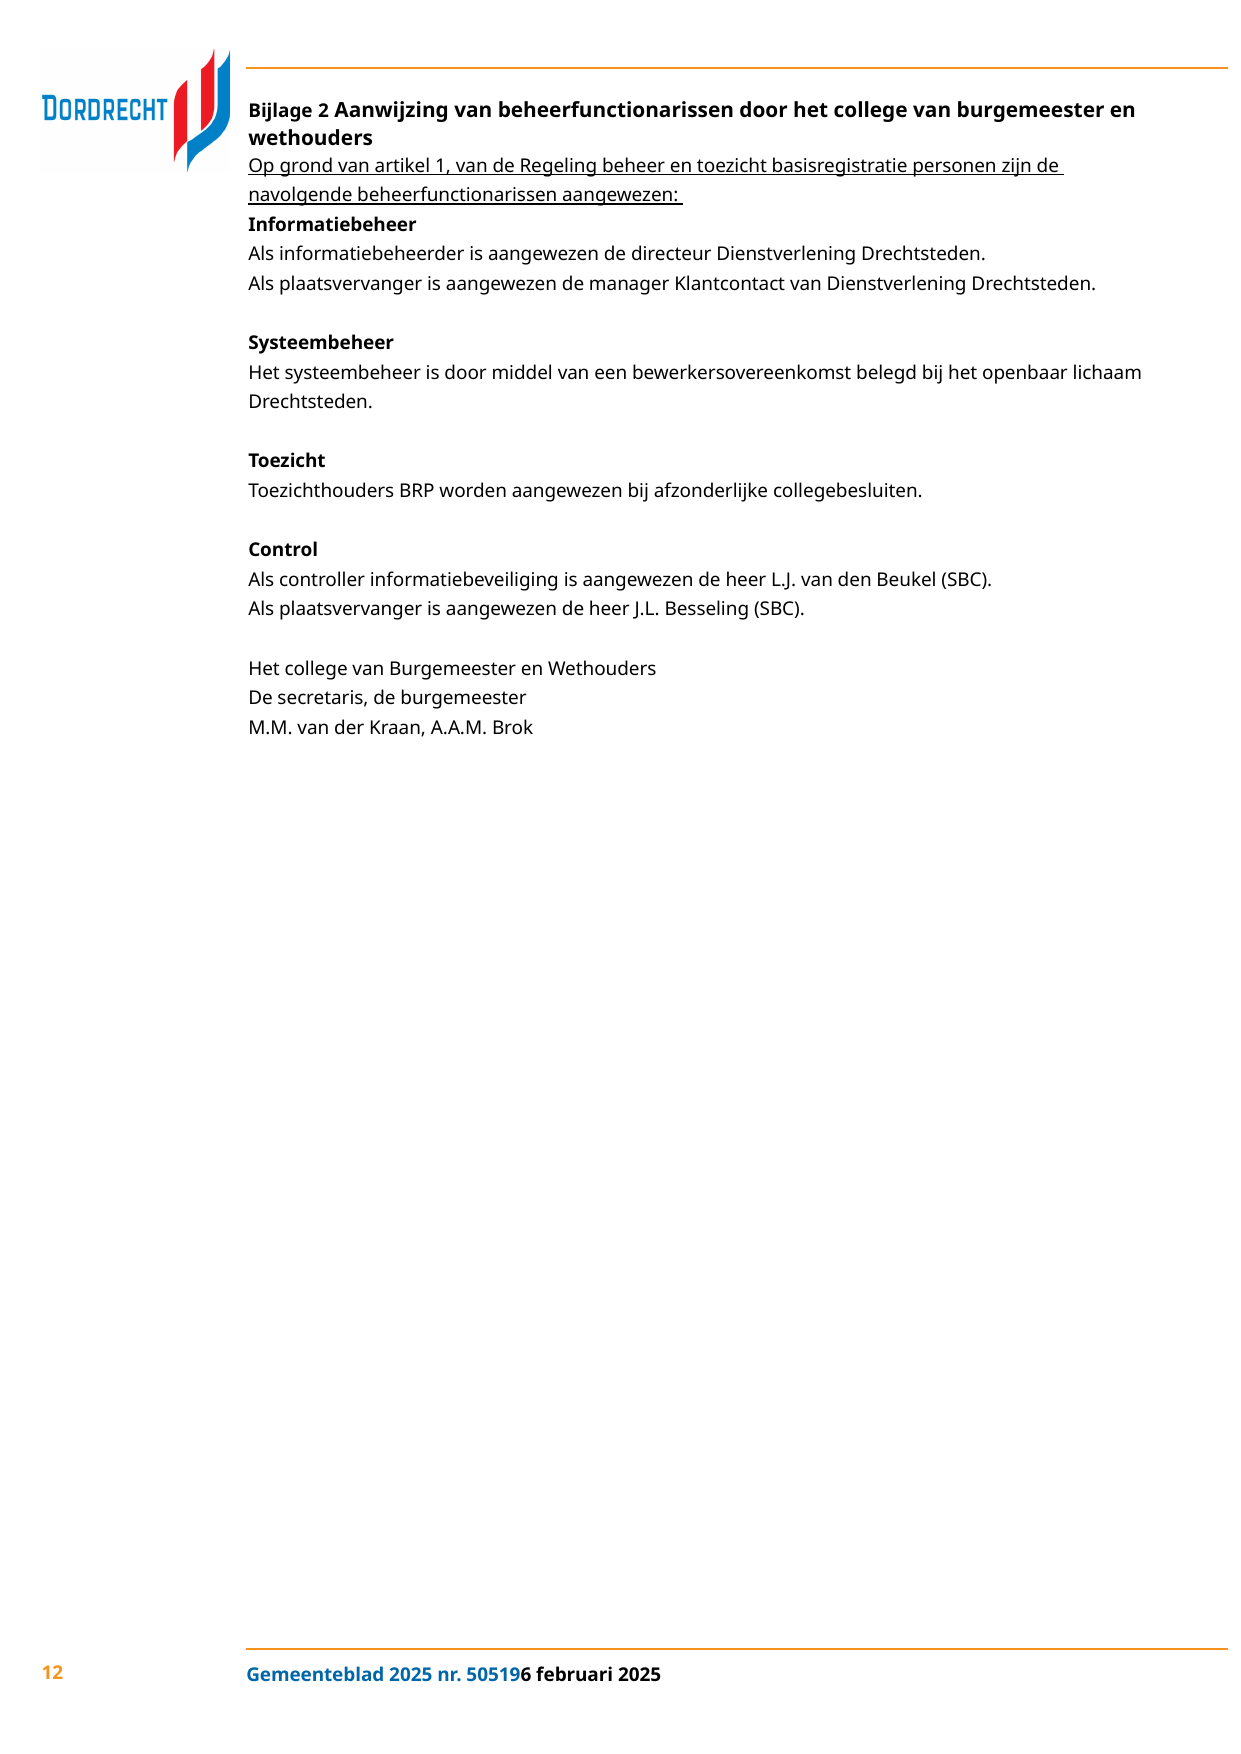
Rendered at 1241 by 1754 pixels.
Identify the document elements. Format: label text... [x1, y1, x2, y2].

text Als informatiebeheerder is aangewezen de directeur Dienstverlening Drechtsteden. [248, 241, 1152, 266]
text Toezicht [248, 448, 1152, 473]
picture [41, 47, 231, 172]
text Op grond van artikel 1, van de Regeling beheer en toezicht basisregistratie personen zijn de navolgende beheerfunctionarissen aangewezen: [248, 152, 1152, 207]
text Systeembeheer [248, 329, 1152, 355]
text Control [248, 536, 1152, 562]
text M.M. van der Kraan, A.A.M. Brok [248, 714, 1152, 739]
text Als controller informatiebeveiliging is aangewezen de heer L.J. van den Beukel (SBC). [248, 566, 1152, 592]
text Het systeembeheer is door middel van een bewerkersovereenkomst belegd bij het openbaar lichaam Drechtsteden. [248, 359, 1152, 414]
text Als plaatsvervanger is aangewezen de manager Klantcontact van Dienstverlening Drechtsteden. [248, 270, 1152, 296]
text Als plaatsvervanger is aangewezen de heer J.L. Besseling (SBC). [248, 596, 1152, 621]
text Het college van Burgemeester en Wethouders [248, 655, 1152, 680]
text Toezichthouders BRP worden aangewezen bij afzonderlijke collegebesluiten. [248, 477, 1152, 503]
text Informatiebeheer [248, 211, 1152, 237]
text De secretaris, de burgemeester [248, 684, 1152, 710]
text Bijlage 2 Aanwijzing van beheerfunctionarissen door het college van burgemeester en wethouders [248, 95, 1152, 152]
